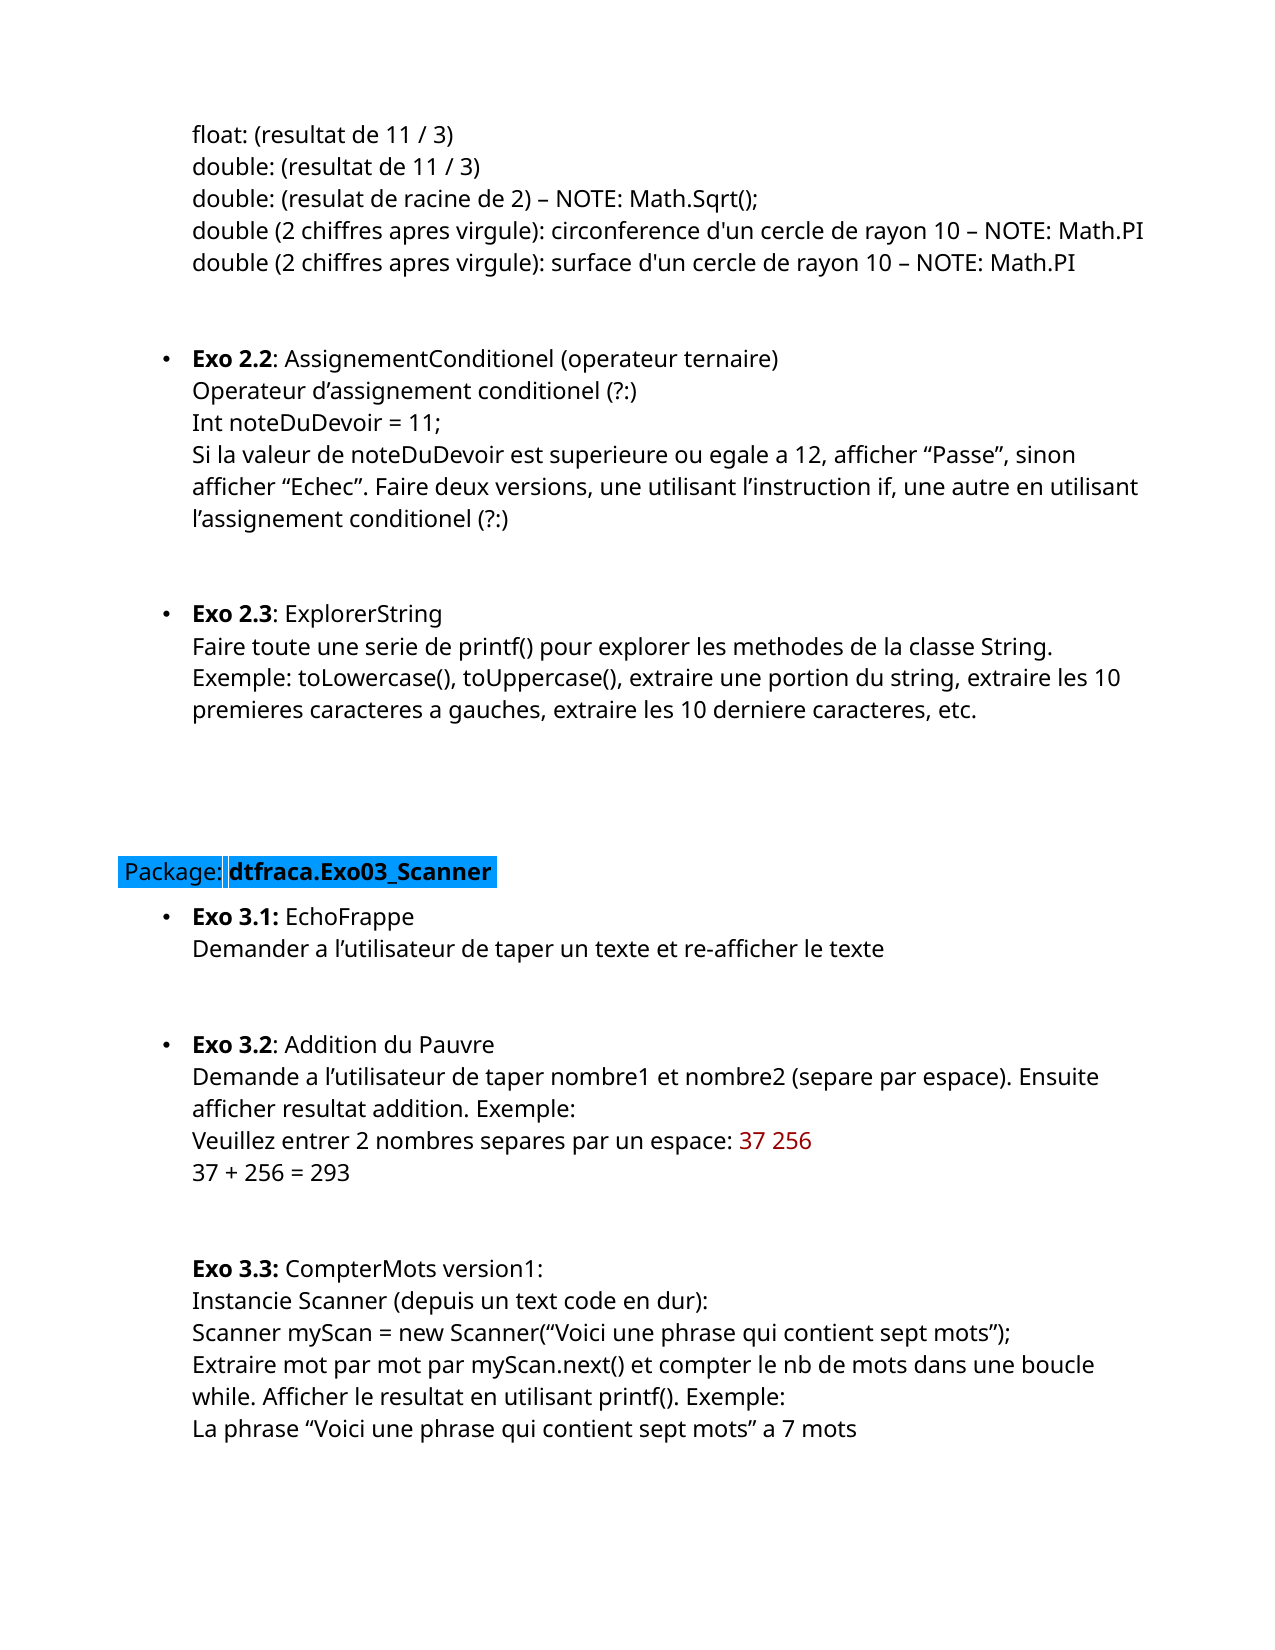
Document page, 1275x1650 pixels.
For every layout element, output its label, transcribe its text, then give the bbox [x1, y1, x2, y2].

list Exo 3.2: Addition du Pauvre Demande a l’utilisateur de taper nombre1 et nombre2 (separe par espace). Ensuite afficher resultat addition. Exemple: Veuillez entrer 2 nombres separes par un espace: 37 256 37 + 256 = 293 Exo 3.3: CompterMots version1: Instancie Scanner (depuis un text code en dur): Scanner myScan = new Scanner(“Voici une phrase qui contient sept mots”); Extraire mot par mot par myScan.next() et compter le nb de mots dans une boucle while. Afficher le resultat en utilisant printf(). Exemple: La phrase “Voici une phrase qui contient sept mots” a 7 mots [162, 1028, 1157, 1508]
list float: (resultat de 11 / 3) double: (resultat de 11 / 3) double: (resulat de racine de 2) – NOTE: Math.Sqrt(); double (2 chiffres apres virgule): circonference d'un cercle de rayon 10 – NOTE: Math.PI double (2 chiffres apres virgule): surface d'un cercle de rayon 10 – NOTE: Math.PI [162, 118, 1157, 342]
list Exo 2.3: ExplorerString Faire toute une serie de printf() pour explorer les methodes de la classe String. Exemple: toLowercase(), toUppercase(), extraire une portion du string, extraire les 10 premieres caracteres a gauches, extraire les 10 derniere caracteres, etc. [162, 598, 1157, 790]
text Package: dtfraca.Exo03_Scanner [118, 822, 1157, 888]
list Exo 2.2: AssignementConditionel (operateur ternaire) Operateur d’assignement conditionel (?:) Int noteDuDevoir = 11; Si la valeur de noteDuDevoir est superieure ou egale a 12, afficher “Passe”, sinon afficher “Echec”. Faire deux versions, une utilisant l’instruction if, une autre en utilisant l’assignement conditionel (?:) [162, 342, 1157, 598]
list Exo 3.1: EchoFrappe Demander a l’utilisateur de taper un texte et re-afficher le texte [162, 900, 1157, 1028]
